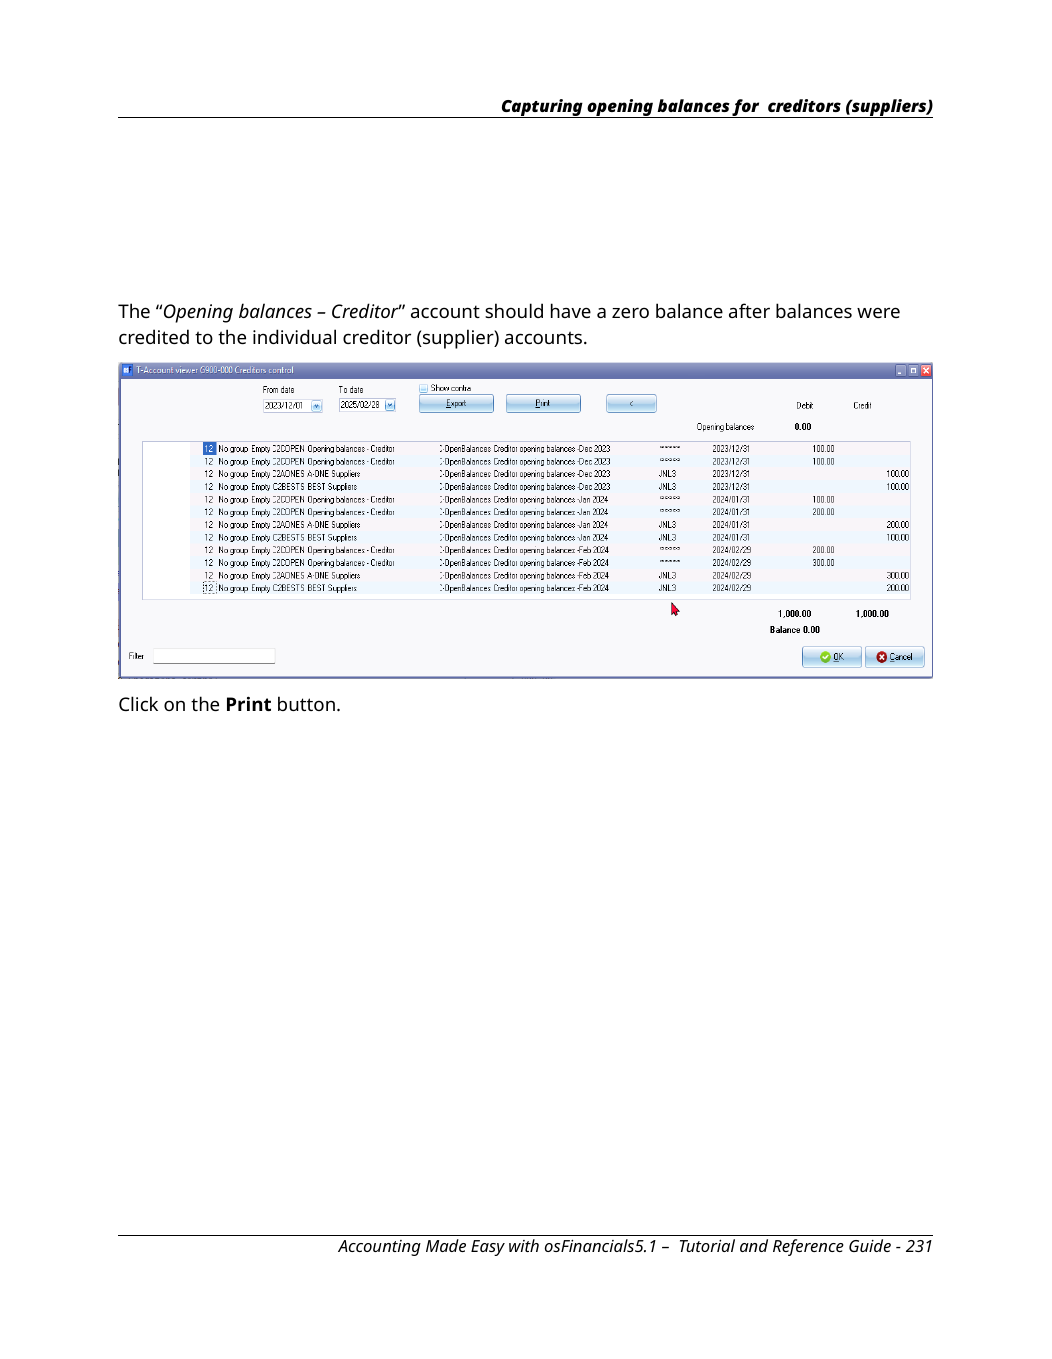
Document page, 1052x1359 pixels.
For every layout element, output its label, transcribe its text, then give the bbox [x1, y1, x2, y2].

picture [118, 362, 933, 679]
text Click on the Print button. [118, 691, 933, 717]
text The “Opening balances – Creditor” account should have a zero balance after balances were credited to the individual creditor (supplier) accounts. [118, 298, 933, 349]
